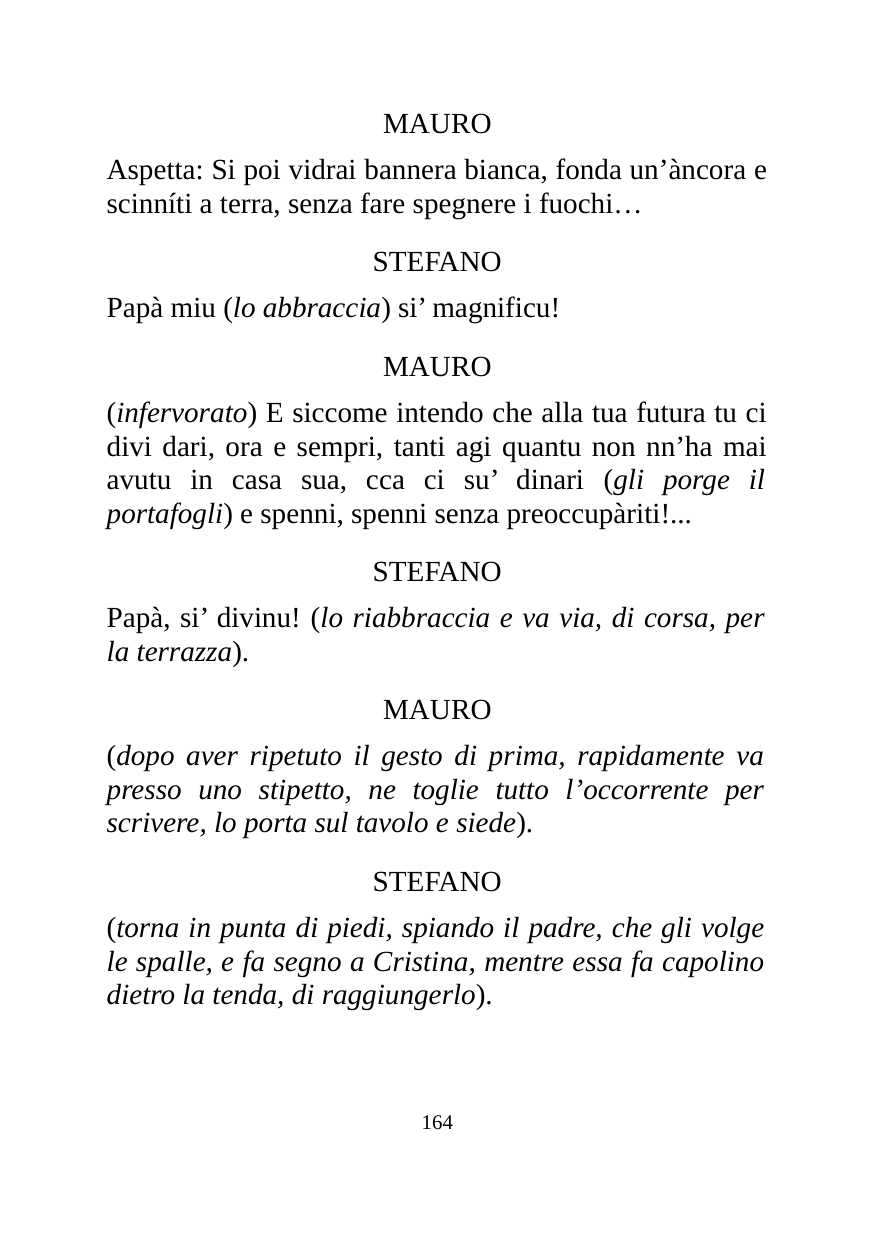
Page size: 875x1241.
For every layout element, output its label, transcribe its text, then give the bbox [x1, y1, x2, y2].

text STEFANO [106, 554, 768, 588]
text STEFANO [106, 244, 768, 278]
text (dopo aver ripetuto il gesto di prima, rapidamente va presso uno stipetto, ne toglie tutto l’occorrente per scrivere, lo porta sul tavolo e siede). [106, 738, 768, 839]
text (torna in punta di piedi, spiando il padre, che gli volge le spalle, e fa segno a Cristina, mentre essa fa capolino dietro la tenda, di raggiungerlo). [106, 910, 768, 1011]
text Papà, si’ divinu! (lo riabbraccia e va via, di corsa, per la terrazza). [106, 600, 768, 667]
text (infervorato) E siccome intendo che alla tua futura tu ci divi dari, ora e sempri, tanti agi quantu non nn’ha mai avutu in casa sua, cca ci su’ dinari (gli porge il portafogli) e spenni, spenni senza preoccupàriti!... [106, 395, 768, 529]
text MAURO [106, 106, 768, 140]
text MAURO [106, 692, 768, 726]
text MAURO [106, 349, 768, 383]
text Papà miu (lo abbraccia) si’ magnificu! [106, 291, 768, 324]
text Aspetta: Si poi vidrai bannera bianca, fonda un’àncora e scinníti a terra, senza fare spegnere i fuochi… [106, 152, 768, 219]
text STEFANO [106, 864, 768, 898]
